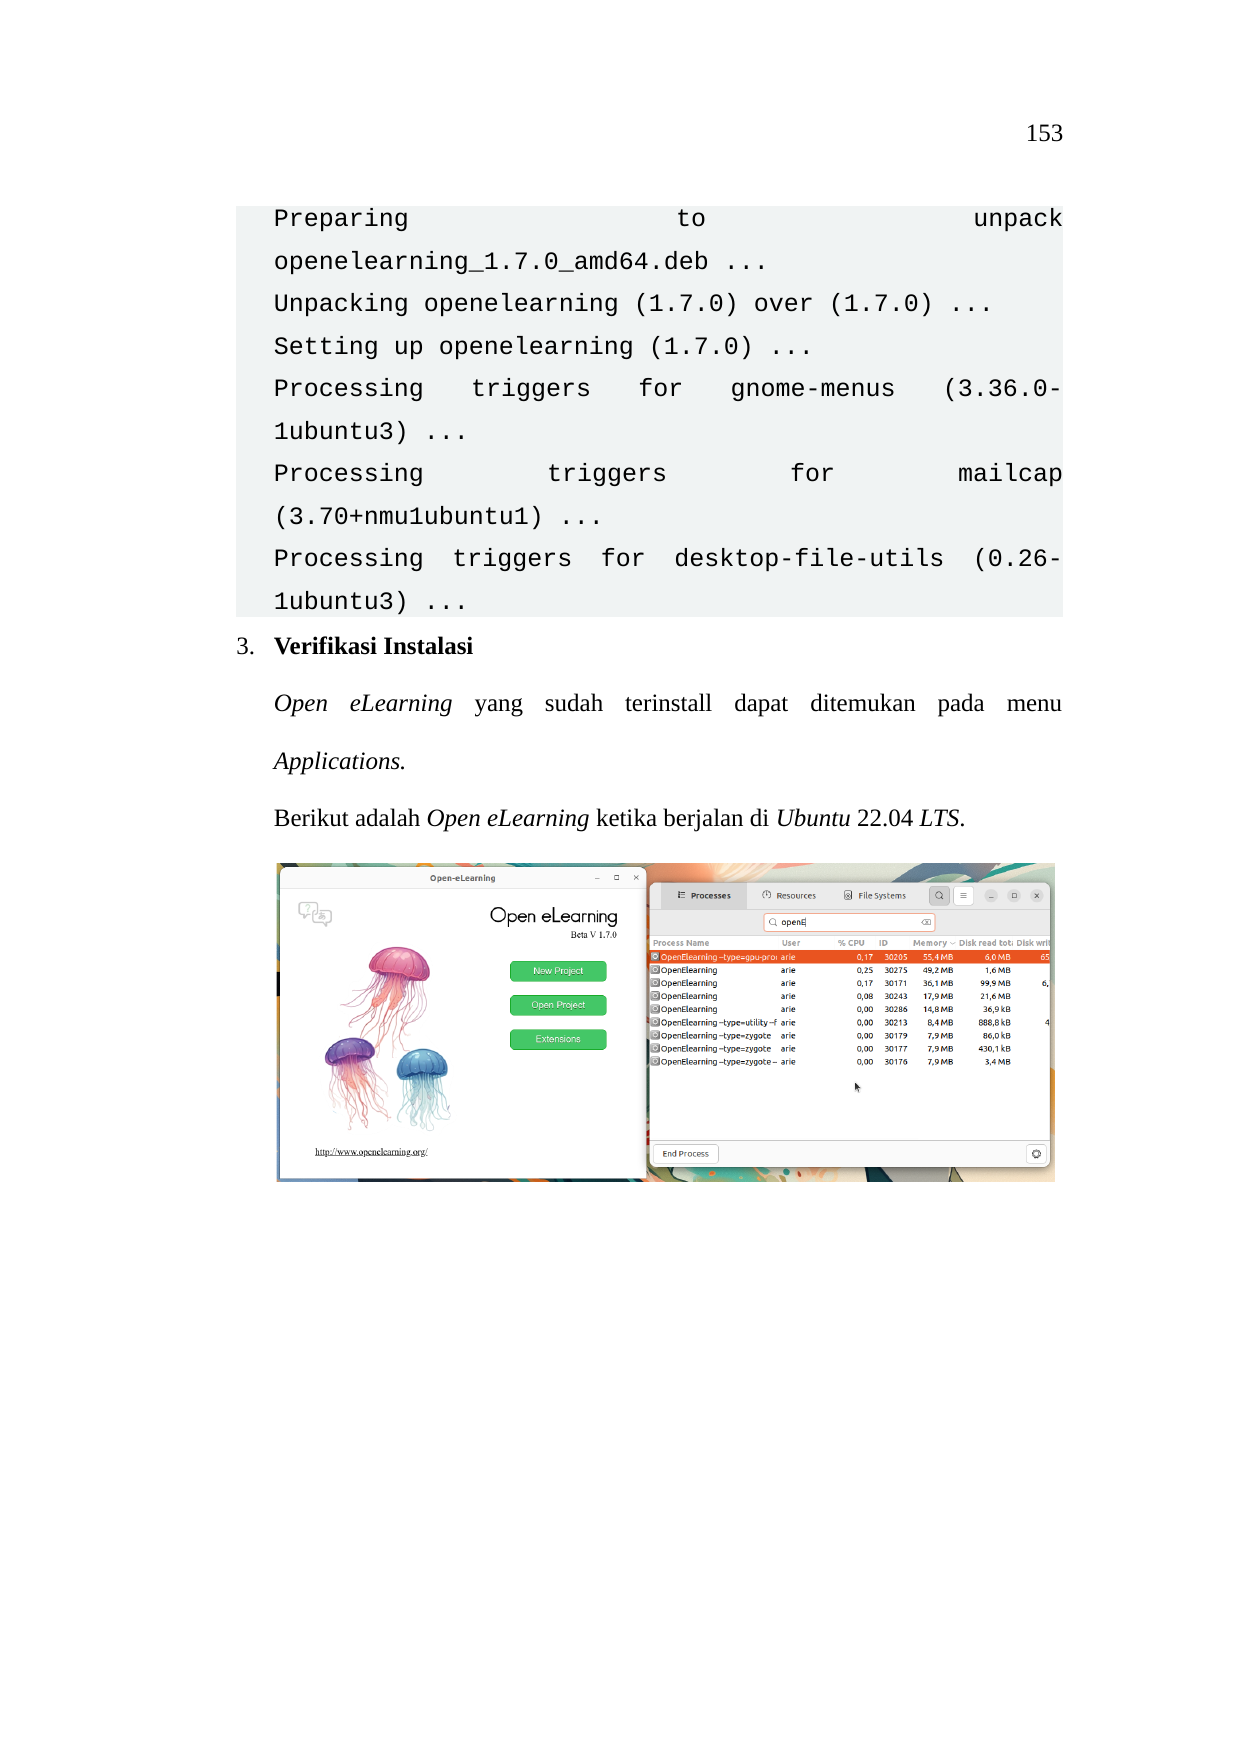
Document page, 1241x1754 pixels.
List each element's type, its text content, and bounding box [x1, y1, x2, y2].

picture [276, 863, 1055, 1182]
list Verifikasi Instalasi [236, 631, 1063, 660]
list Setting up openelearning (1.7.0) ... [236, 333, 1063, 362]
list Open eLearning yang sudah terinstall dapat ditemukan pada menu Applications. [236, 688, 1063, 775]
list Processing triggers for mailcap (3.70+nmu1ubuntu1) ... [236, 461, 1063, 532]
list Processing triggers for desktop-file-utils (0.26-1ubuntu3) ... [236, 546, 1063, 617]
list Processing triggers for gnome-menus (3.36.0-1ubuntu3) ... [236, 376, 1063, 447]
list Preparing to unpack openelearning_1.7.0_amd64.deb ... [236, 206, 1063, 277]
list Berikut adalah Open eLearning ketika berjalan di Ubuntu 22.04 LTS. [236, 803, 1063, 832]
list Unpacking openelearning (1.7.0) over (1.7.0) ... [236, 291, 1063, 319]
